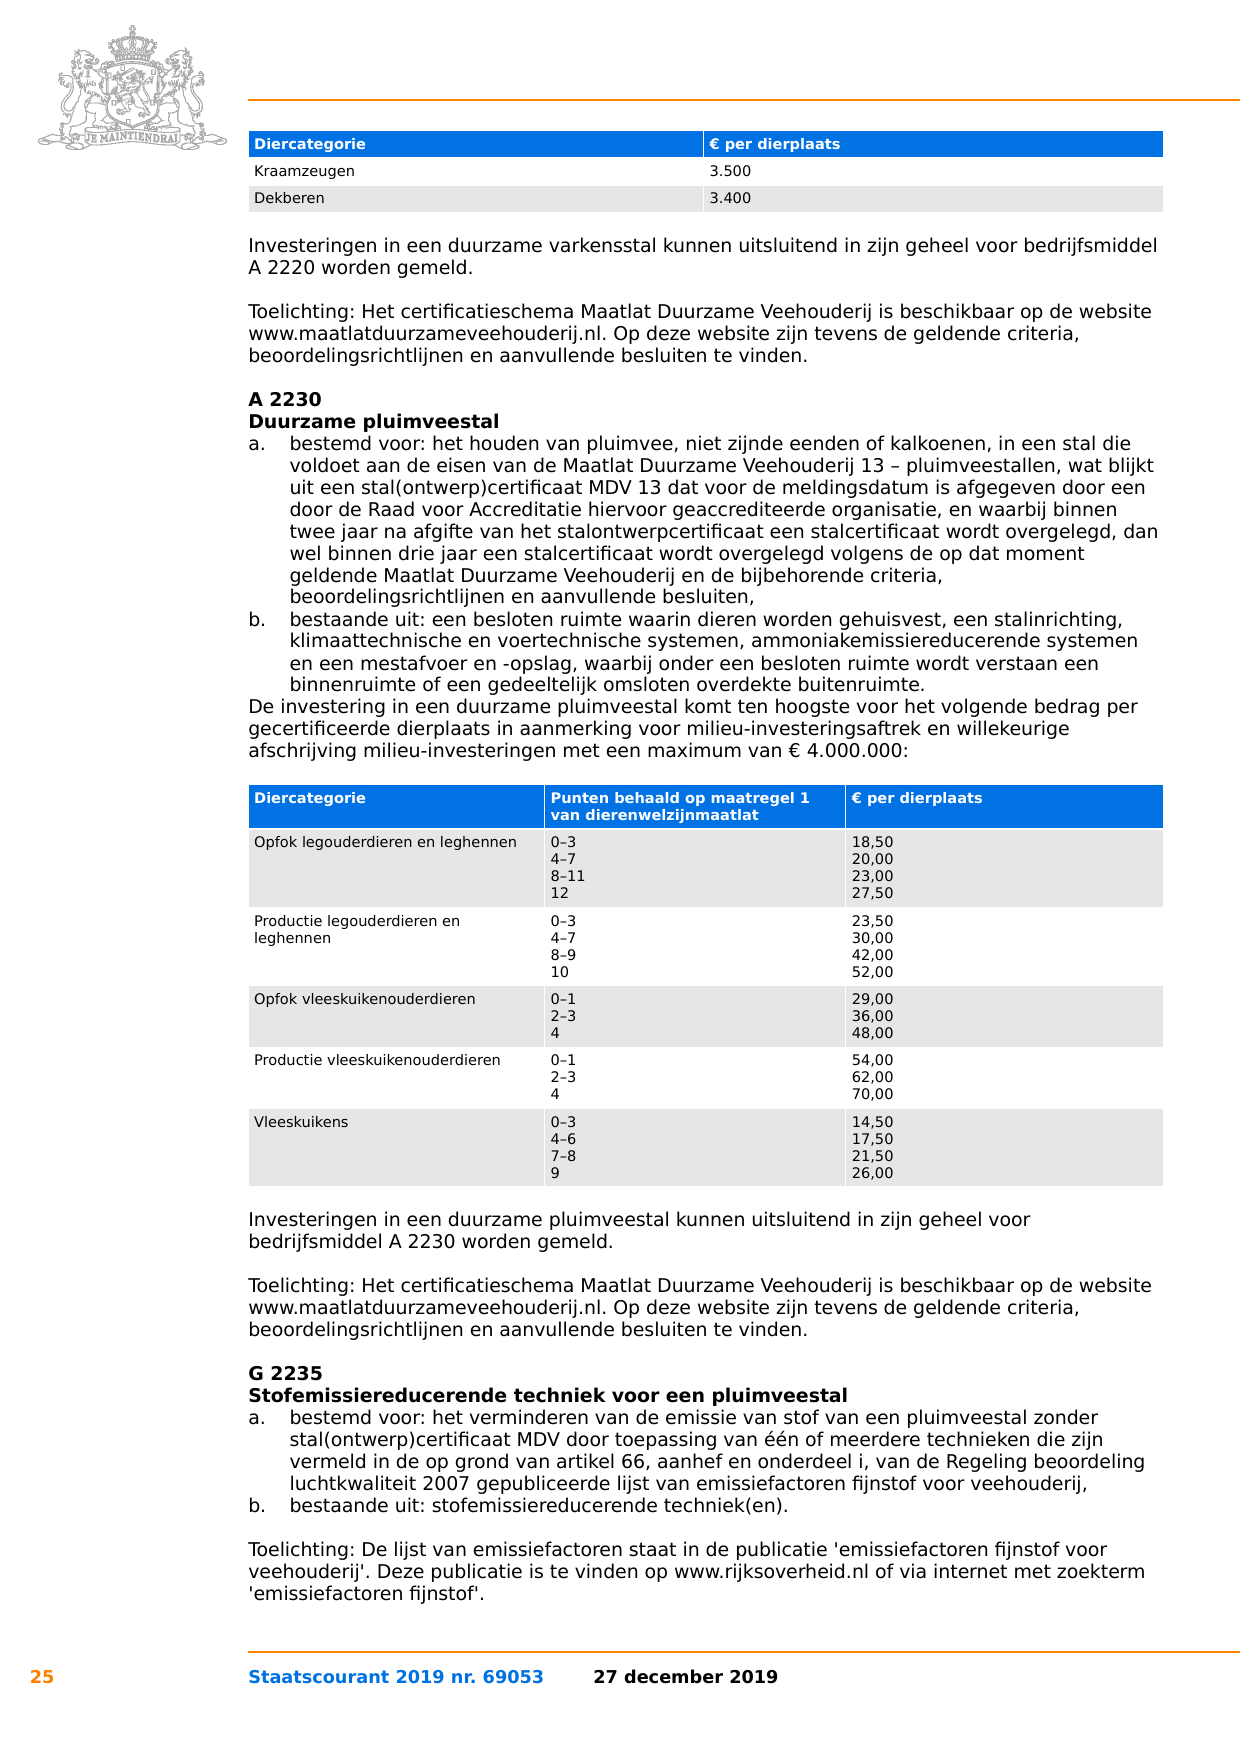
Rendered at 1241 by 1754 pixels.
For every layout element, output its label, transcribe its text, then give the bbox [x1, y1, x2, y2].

text Investeringen in een duurzame varkensstal kunnen uitsluitend in zijn geheel voor bedrijfsmiddel A 2220 worden gemeld. [248, 235, 1163, 279]
table_cell Productie vleeskuikenouderdieren [249, 1048, 544, 1108]
picture [38, 25, 227, 150]
table_cell 0–3 4–7 8–9 10 [545, 908, 845, 985]
table_cell 0–1 2–3 4 [545, 1048, 845, 1108]
table_cell Opfok vleeskuikenouderdieren [249, 986, 544, 1047]
table_header Diercategorie [249, 131, 703, 157]
text a. bestemd voor: het verminderen van de emissie van stof van een pluimveestal zonder stal(ontwerp)certificaat MDV door toepassing van één of meerdere technieken die zijn vermeld in de op grond van artikel 66, aanhef en onderdeel i, van de Regeling beoordeling luchtkwaliteit 2007 gepubliceerde lijst van emissiefactoren fijnstof voor veehouderij, [248, 1407, 1163, 1495]
text G 2235 [248, 1363, 1163, 1385]
table_cell 3.400 [704, 186, 1163, 212]
table_header Punten behaald op maatregel 1 van dierenwelzijnmaatlat [545, 785, 845, 828]
text b. bestaande uit: stofemissiereducerende techniek(en). [248, 1495, 1163, 1517]
table_cell 54,00 62,00 70,00 [846, 1048, 1163, 1108]
text A 2230 [248, 389, 1163, 411]
text Toelichting: Het certificatieschema Maatlat Duurzame Veehouderij is beschikbaar op de website www.maatlatduurzameveehouderij.nl. Op deze website zijn tevens de geldende criteria, beoordelingsrichtlijnen en aanvullende besluiten te vinden. [248, 301, 1163, 367]
table_cell 18,50 20,00 23,00 27,50 [846, 830, 1163, 907]
table_cell 0–3 4–6 7–8 9 [545, 1109, 845, 1186]
table_cell 14,50 17,50 21,50 26,00 [846, 1109, 1163, 1186]
text b. bestaande uit: een besloten ruimte waarin dieren worden gehuisvest, een stalinrichting, klimaattechnische en voertechnische systemen, ammoniakemissiereducerende systemen en een mestafvoer en -opslag, waarbij onder een besloten ruimte wordt verstaan een binnenruimte of een gedeeltelijk omsloten overdekte buitenruimte. [248, 608, 1163, 696]
text Investeringen in een duurzame pluimveestal kunnen uitsluitend in zijn geheel voor bedrijfsmiddel A 2230 worden gemeld. [248, 1209, 1163, 1253]
text Toelichting: De lijst van emissiefactoren staat in de publicatie 'emissiefactoren fijnstof voor veehouderij'. Deze publicatie is te vinden op www.rijksoverheid.nl of via internet met zoekterm 'emissiefactoren fijnstof'. [248, 1538, 1163, 1604]
text a. bestemd voor: het houden van pluimvee, niet zijnde eenden of kalkoenen, in een stal die voldoet aan de eisen van de Maatlat Duurzame Veehouderij 13 – pluimveestallen, wat blijkt uit een stal(ontwerp)certificaat MDV 13 dat voor de meldingsdatum is afgegeven door een door de Raad voor Accreditatie hiervoor geaccrediteerde organisatie, en waarbij binnen twee jaar na afgifte van het stalontwerpcertificaat een stalcertificaat wordt overgelegd, dan wel binnen drie jaar een stalcertificaat wordt overgelegd volgens de op dat moment geldende Maatlat Duurzame Veehouderij en de bijbehorende criteria, beoordelingsrichtlijnen en aanvullende besluiten, [248, 433, 1163, 608]
table_cell Dekberen [249, 186, 703, 212]
table_cell Kraamzeugen [249, 158, 703, 185]
table_cell 0–3 4–7 8–11 12 [545, 830, 845, 907]
table_cell 3.500 [704, 158, 1163, 185]
table_header Diercategorie [249, 785, 544, 828]
text Toelichting: Het certificatieschema Maatlat Duurzame Veehouderij is beschikbaar op de website www.maatlatduurzameveehouderij.nl. Op deze website zijn tevens de geldende criteria, beoordelingsrichtlijnen en aanvullende besluiten te vinden. [248, 1275, 1163, 1341]
text Duurzame pluimveestal [248, 411, 1163, 433]
table_header € per dierplaats [846, 785, 1163, 828]
text Stofemissiereducerende techniek voor een pluimveestal [248, 1385, 1163, 1407]
table_cell 0–1 2–3 4 [545, 986, 845, 1047]
text De investering in een duurzame pluimveestal komt ten hoogste voor het volgende bedrag per gecertificeerde dierplaats in aanmerking voor milieu-investeringsaftrek en willekeurige afschrijving milieu-investeringen met een maximum van € 4.000.000: [248, 696, 1163, 762]
table_header € per dierplaats [704, 131, 1163, 157]
table_cell Productie legouderdieren en leghennen [249, 908, 544, 985]
table_cell Vleeskuikens [249, 1109, 544, 1186]
table_cell 23,50 30,00 42,00 52,00 [846, 908, 1163, 985]
table_cell 29,00 36,00 48,00 [846, 986, 1163, 1047]
table_cell Opfok legouderdieren en leghennen [249, 830, 544, 907]
